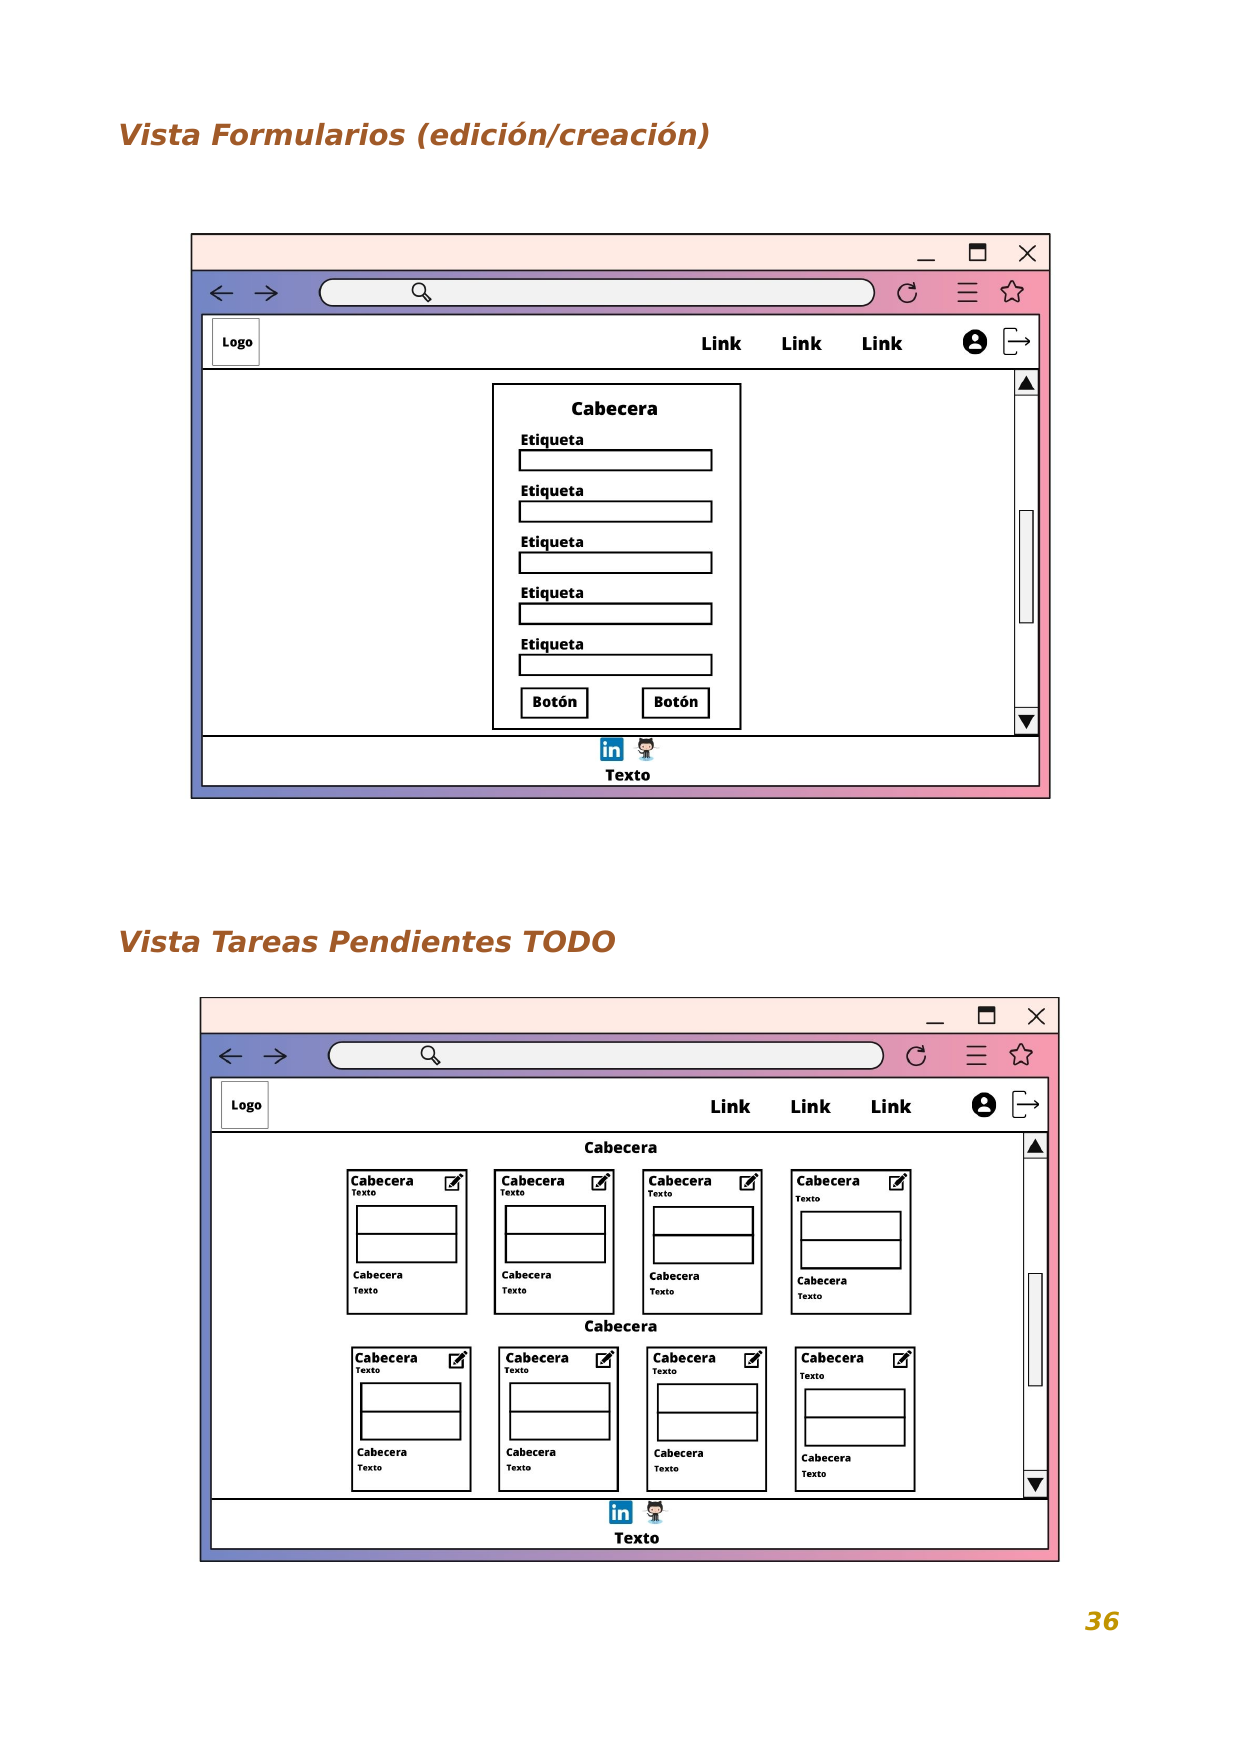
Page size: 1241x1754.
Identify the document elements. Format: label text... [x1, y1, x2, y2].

picture [127, 997, 1132, 1562]
picture [118, 233, 1123, 799]
subtitle Vista Tareas Pendientes TODO [118, 925, 1122, 959]
subtitle Vista Formularios (edición/creación) [118, 118, 1122, 152]
